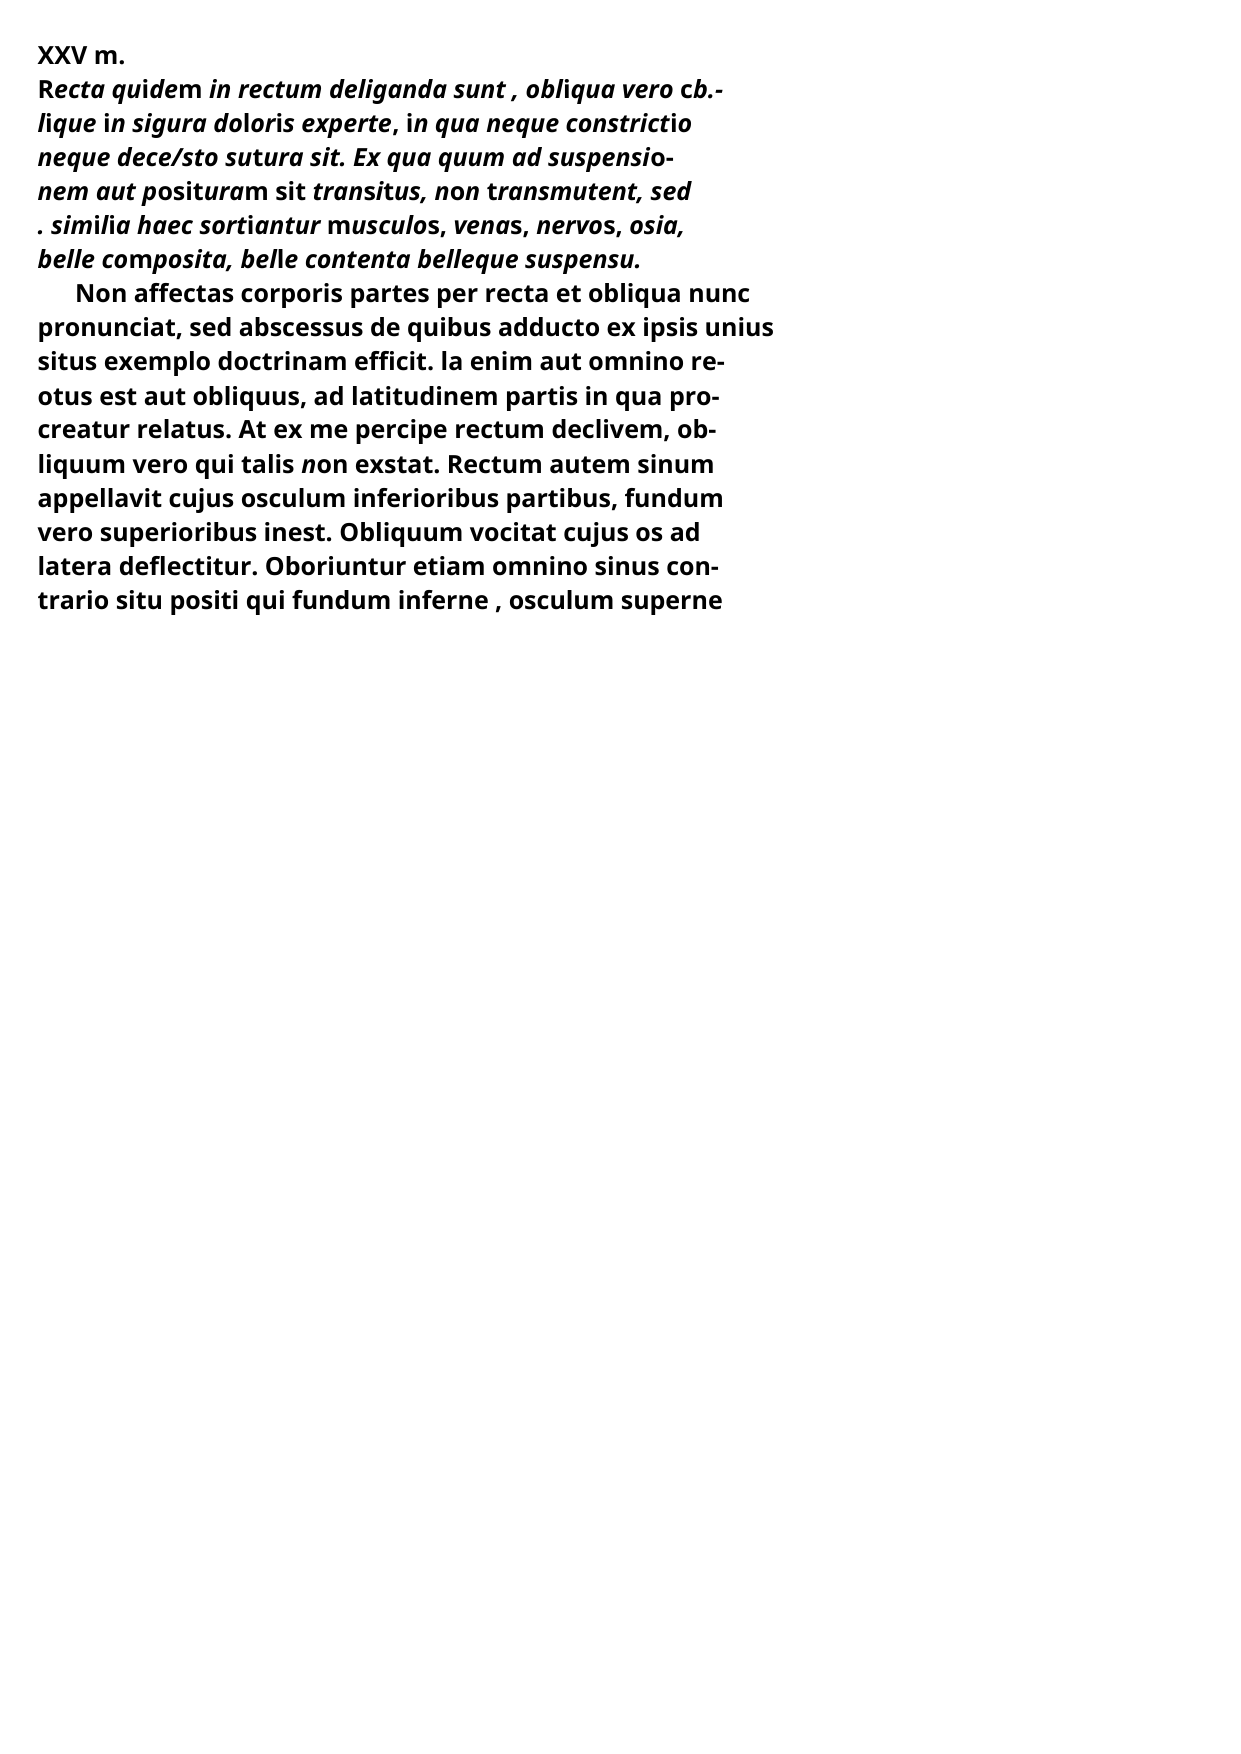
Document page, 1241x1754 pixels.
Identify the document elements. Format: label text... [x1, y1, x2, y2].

subtitle XXV m. [37, 37, 1203, 72]
text Non affectas corporis partes per recta et obliqua nunc pronunciat, sed abscessus de quibus adducto ex ipsis unius situs exemplo doctrinam efficit. la enim aut omnino re- otus est aut obliquus, ad latitudinem partis in qua pro- creatur relatus. At ex me percipe rectum declivem, ob- liquum vero qui talis non exstat. Rectum autem sinum appellavit cujus osculum inferioribus partibus, fundum vero superioribus inest. Obliquum vocitat cujus os ad latera deflectitur. Oboriuntur etiam omnino sinus con- trario situ positi qui fundum inferne , osculum superne [37, 276, 1203, 617]
text Recta quidem in rectum deliganda sunt , obliqua vero cb.- lique in sigura doloris experte, in qua neque constrictio neque dece/sto sutura sit. Ex qua quum ad suspensio- nem aut posituram sit transitus, non transmutent, sed . similia haec sortiantur musculos, venas, nervos, osia, belle composita, belle contenta belleque suspensu. [37, 72, 1203, 276]
